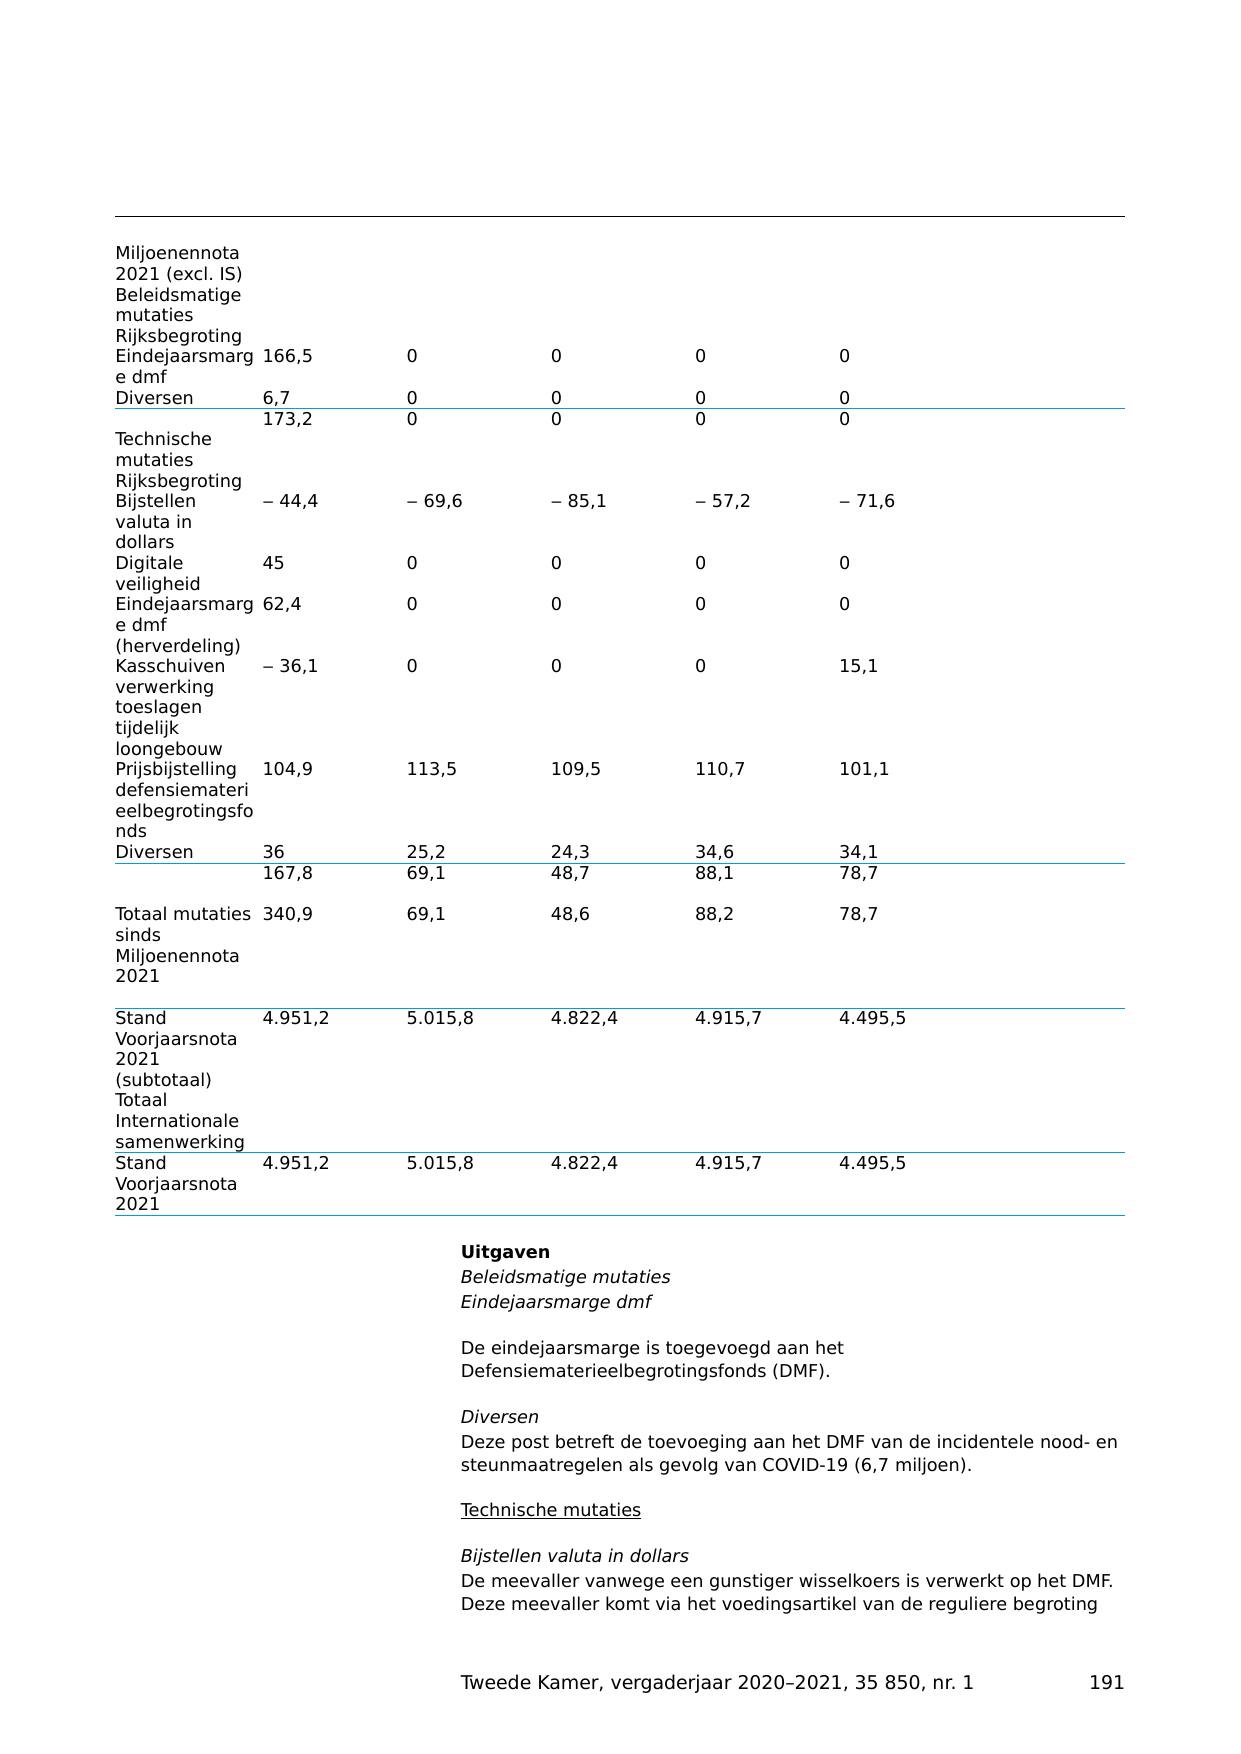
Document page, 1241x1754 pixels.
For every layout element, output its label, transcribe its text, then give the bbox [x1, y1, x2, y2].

table_cell 4.915,7 [692, 1009, 836, 1090]
table_cell [836, 285, 980, 326]
table_cell 0 [836, 553, 980, 594]
table_cell 6,7 [259, 388, 403, 408]
table_cell 48,7 [548, 864, 692, 884]
table_cell [836, 884, 980, 904]
table_cell 0 [404, 594, 548, 656]
table_cell [548, 243, 692, 284]
table_cell [115, 409, 259, 429]
table_cell ‒ 44,4 [259, 491, 403, 553]
table_cell [548, 285, 692, 326]
table_cell ‒ 57,2 [692, 491, 836, 553]
table_cell [836, 429, 980, 471]
table_cell 104,9 [259, 759, 403, 842]
table_cell 45 [259, 553, 403, 594]
table_cell Totaal mutaties sinds Miljoenennota 2021 [115, 904, 259, 987]
table_cell [259, 429, 403, 471]
table_cell 0 [836, 594, 980, 656]
table_cell 69,1 [404, 864, 548, 884]
table_cell [404, 884, 548, 904]
table_cell 340,9 [259, 904, 403, 987]
table_cell [548, 884, 692, 904]
table_cell 167,8 [259, 864, 403, 884]
table_cell 173,2 [259, 409, 403, 429]
text Bijstellen valuta in dollars [461, 1544, 1125, 1567]
table_cell [692, 471, 836, 491]
table_cell [980, 1153, 1125, 1215]
table_cell 113,5 [404, 759, 548, 842]
text Technische mutaties [461, 1498, 1125, 1521]
text Uitgaven [461, 1240, 1125, 1263]
table_cell [548, 471, 692, 491]
text De eindejaarsmarge is toegevoegd aan het Defensiematerieelbegrotingsfonds (DMF). [461, 1336, 1125, 1382]
table_cell [692, 326, 836, 346]
table_cell 0 [404, 346, 548, 388]
table_cell [836, 243, 980, 284]
table_cell 0 [548, 594, 692, 656]
table_cell [259, 884, 403, 904]
table_cell 0 [836, 388, 980, 408]
table_cell Diversen [115, 388, 259, 408]
table_cell 0 [692, 594, 836, 656]
table_cell 78,7 [836, 864, 980, 884]
table_cell [259, 471, 403, 491]
table_cell 78,7 [836, 904, 980, 987]
text De meevaller vanwege een gunstiger wisselkoers is verwerkt op het DMF. Deze meevaller komt via het voedingsartikel van de reguliere begroting [461, 1569, 1125, 1615]
table_cell [548, 429, 692, 471]
table_cell [692, 243, 836, 284]
table_cell [404, 471, 548, 491]
table_cell [115, 884, 259, 904]
table_cell [980, 1009, 1125, 1090]
table_cell [980, 759, 1125, 842]
table_cell [692, 217, 836, 243]
table_cell 5.015,8 [404, 1153, 548, 1215]
table_cell [692, 1090, 836, 1152]
table_cell [404, 285, 548, 326]
table_cell [404, 987, 548, 1007]
table_cell [692, 285, 836, 326]
table_cell [259, 285, 403, 326]
table_cell [404, 217, 548, 243]
table_cell 34,1 [836, 842, 980, 862]
table_cell [980, 409, 1125, 429]
table_cell 0 [692, 553, 836, 594]
table_cell 0 [404, 409, 548, 429]
table_cell 4.915,7 [692, 1153, 836, 1215]
table_cell ‒ 36,1 [259, 656, 403, 759]
table_cell [980, 285, 1125, 326]
table_cell [980, 243, 1125, 284]
table_cell [259, 1090, 403, 1152]
table_cell [980, 1090, 1125, 1152]
table_cell Rijksbegroting [115, 471, 259, 491]
table_cell 88,1 [692, 864, 836, 884]
table_cell 110,7 [692, 759, 836, 842]
table_cell [404, 326, 548, 346]
table_cell 15,1 [836, 656, 980, 759]
table_cell [548, 217, 692, 243]
table_cell 0 [692, 656, 836, 759]
table_cell [836, 217, 980, 243]
table_cell 4.495,5 [836, 1153, 980, 1215]
table_cell 0 [836, 346, 980, 388]
table_cell [980, 217, 1125, 243]
text Beleidsmatige mutaties [461, 1265, 1125, 1288]
table_cell 36 [259, 842, 403, 862]
table_cell 0 [692, 409, 836, 429]
table_cell [548, 1090, 692, 1152]
table_cell Technische mutaties [115, 429, 259, 471]
table_cell 0 [404, 553, 548, 594]
table_cell [980, 553, 1125, 594]
table_cell Bijstellen valuta in dollars [115, 491, 259, 553]
table_cell 0 [548, 656, 692, 759]
table_cell [836, 471, 980, 491]
table_cell [259, 987, 403, 1007]
text Diversen [461, 1405, 1125, 1428]
table_cell [980, 884, 1125, 904]
table_cell Beleidsmatige mutaties [115, 285, 259, 326]
table_cell 69,1 [404, 904, 548, 987]
table_cell [115, 987, 259, 1007]
table_cell 62,4 [259, 594, 403, 656]
text Deze post betreft de toevoeging aan het DMF van de incidentele nood- en steunmaatregelen als gevolg van COVID-19 (6,7 miljoen). [461, 1430, 1125, 1476]
table_cell 34,6 [692, 842, 836, 862]
table_cell ‒ 69,6 [404, 491, 548, 553]
table_cell [980, 842, 1125, 862]
table_cell 4.822,4 [548, 1153, 692, 1215]
table_cell [980, 346, 1125, 388]
table_cell [259, 243, 403, 284]
table_cell [259, 326, 403, 346]
table_cell ‒ 71,6 [836, 491, 980, 553]
table_cell [980, 491, 1125, 553]
table_cell [115, 864, 259, 884]
table_header Tabel 8 [115, 191, 1125, 216]
table_cell 48,6 [548, 904, 692, 987]
table_cell 0 [404, 388, 548, 408]
table_cell [980, 904, 1125, 987]
table_cell [404, 429, 548, 471]
table_cell [404, 1090, 548, 1152]
table_cell Totaal Internationale samenwerking [115, 1090, 259, 1152]
table_cell [692, 429, 836, 471]
table_cell 4.495,5 [836, 1009, 980, 1090]
table_cell [836, 326, 980, 346]
table_cell 4.951,2 [259, 1009, 403, 1090]
table_cell [692, 884, 836, 904]
table_cell Eindejaarsmarge dmf [115, 346, 259, 388]
table_cell [548, 987, 692, 1007]
table_cell [836, 1090, 980, 1152]
table_cell [980, 388, 1125, 408]
table_cell [980, 987, 1125, 1007]
table_cell 166,5 [259, 346, 403, 388]
table_cell 4.951,2 [259, 1153, 403, 1215]
table_cell [980, 429, 1125, 471]
table_cell Eindejaarsmarge dmf (herverdeling) [115, 594, 259, 656]
table_cell 0 [692, 346, 836, 388]
table_cell 5.015,8 [404, 1009, 548, 1090]
table_cell [259, 217, 403, 243]
table_cell Prijsbijstelling defensiematerieelbegrotingsfonds [115, 759, 259, 842]
table_cell Diversen [115, 842, 259, 862]
table_cell 101,1 [836, 759, 980, 842]
table_cell Miljoenennota 2021 (excl. IS) [115, 243, 259, 284]
table_cell 0 [692, 388, 836, 408]
table_cell [980, 656, 1125, 759]
table_cell Stand Voorjaarsnota 2021 [115, 1153, 259, 1215]
text Eindejaarsmarge dmf [461, 1290, 1125, 1313]
table_cell 0 [548, 553, 692, 594]
table_cell 0 [404, 656, 548, 759]
table_cell [980, 471, 1125, 491]
table_cell [980, 594, 1125, 656]
table_cell 0 [836, 409, 980, 429]
table_cell 24,3 [548, 842, 692, 862]
table_cell [404, 243, 548, 284]
table_cell 4.822,4 [548, 1009, 692, 1090]
table_cell [548, 326, 692, 346]
table_cell [692, 987, 836, 1007]
table_cell Kasschuiven verwerking toeslagen tijdelijk loongebouw [115, 656, 259, 759]
table_cell 109,5 [548, 759, 692, 842]
table_cell [980, 326, 1125, 346]
table_cell 0 [548, 388, 692, 408]
table_cell 0 [548, 409, 692, 429]
table_cell 0 [548, 346, 692, 388]
table_cell ‒ 85,1 [548, 491, 692, 553]
table_cell [980, 864, 1125, 884]
table_cell 88,2 [692, 904, 836, 987]
table_cell [115, 217, 259, 243]
table_cell 25,2 [404, 842, 548, 862]
table_cell Rijksbegroting [115, 326, 259, 346]
table_cell Digitale veiligheid [115, 553, 259, 594]
table_cell [836, 987, 980, 1007]
table_cell Stand Voorjaarsnota 2021 (subtotaal) [115, 1009, 259, 1090]
